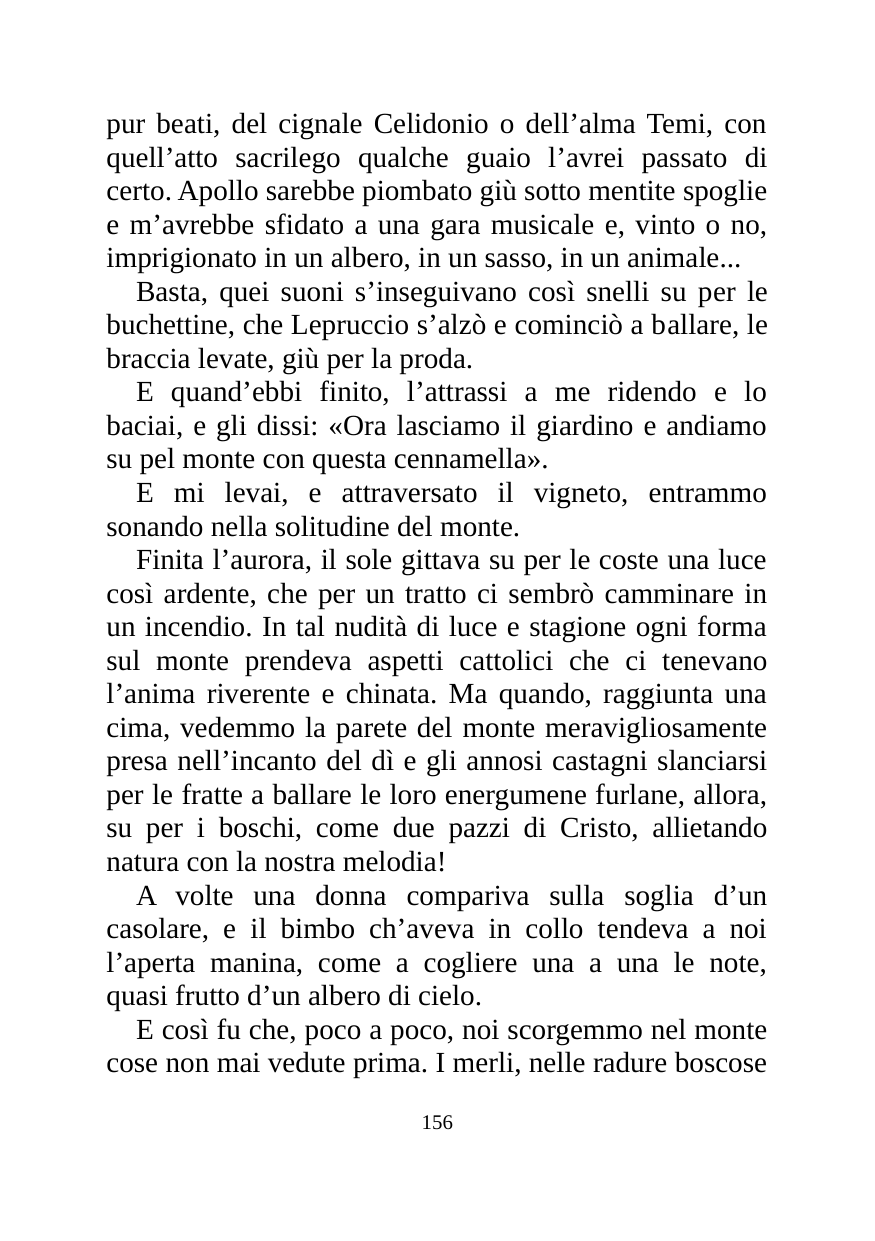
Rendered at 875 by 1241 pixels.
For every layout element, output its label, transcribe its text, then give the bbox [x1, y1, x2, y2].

text Finita l’aurora, il sole gittava su per le coste una luce così ardente, che per un tratto ci sembrò camminare in un incendio. In tal nudità di luce e stagione ogni forma sul monte prendeva aspetti cattolici che ci tenevano l’anima riverente e chinata. Ma quando, raggiunta una cima, vedemmo la parete del monte meravigliosamente presa nell’incanto del dì e gli annosi castagni slanciarsi per le fratte a ballare le loro energumene furlane, allora, su per i boschi, come due pazzi di Cristo, allietando natura con la nostra melodia! [106, 542, 768, 878]
text A volte una donna compariva sulla soglia d’un casolare, e il bimbo ch’aveva in collo tendeva a noi l’aperta manina, come a cogliere una a una le note, quasi frutto d’un albero di cielo. [106, 878, 768, 1012]
text E mi levai, e attraversato il vigneto, entrammo sonando nella solitudine del monte. [106, 475, 768, 542]
text Basta, quei suoni s’inseguivano così snelli su per le buchettine, che Lepruccio s’alzò e cominciò a ballare, le braccia levate, giù per la proda. [106, 274, 768, 374]
text E quand’ebbi finito, l’attrassi a me ridendo e lo baciai, e gli dissi: «Ora lasciamo il giardino e andiamo su pel monte con questa cennamella». [106, 374, 768, 475]
text pur beati, del cignale Celidonio o dell’alma Temi, con quell’atto sacrilego qualche guaio l’avrei passato di certo. Apollo sarebbe piombato giù sotto mentite spoglie e m’avrebbe sfidato a una gara musicale e, vinto o no, imprigionato in un albero, in un sasso, in un animale... [106, 106, 768, 274]
text E così fu che, poco a poco, noi scorgemmo nel monte cose non mai vedute prima. I merli, nelle radure boscose [106, 1012, 768, 1079]
